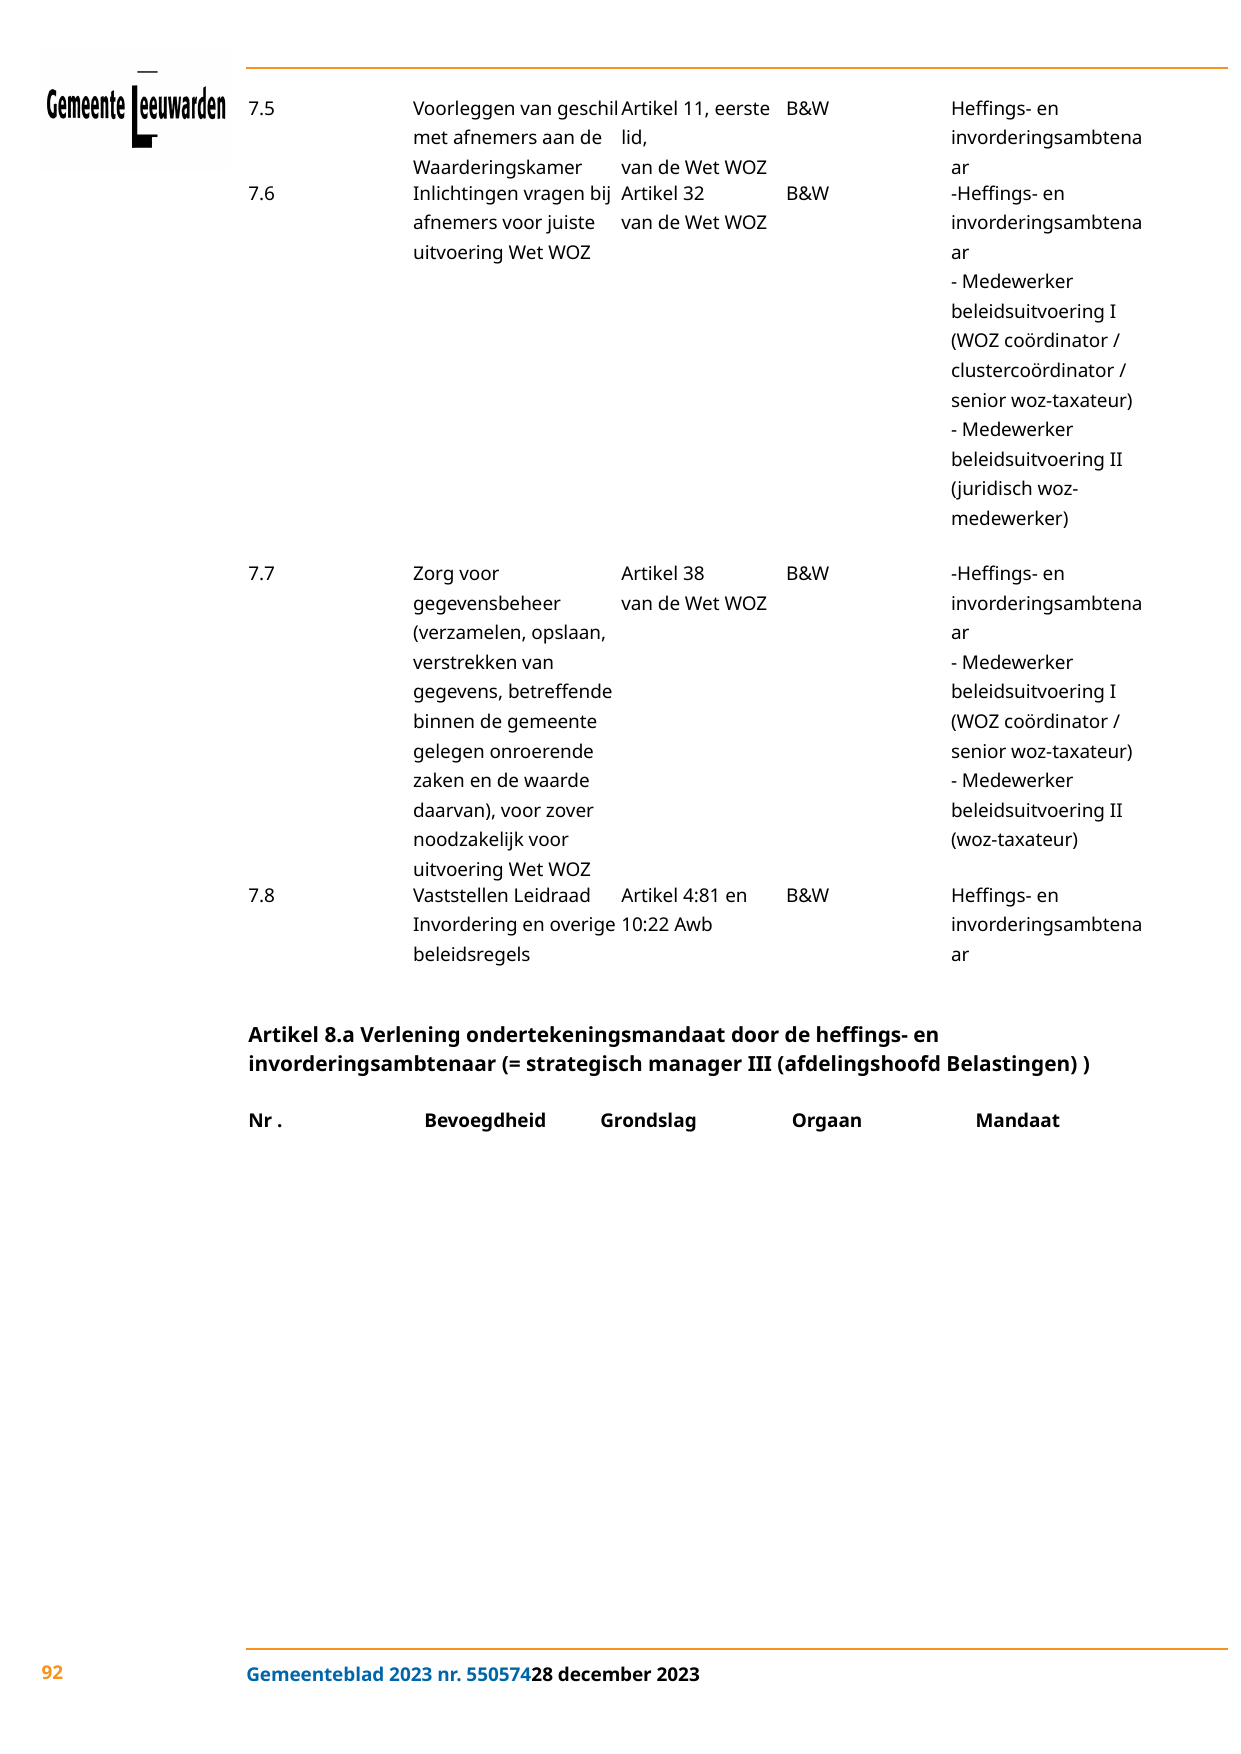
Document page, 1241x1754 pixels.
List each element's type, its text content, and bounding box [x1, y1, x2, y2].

table_header Orgaan [792, 1107, 975, 1133]
table_header Mandaat [975, 1107, 1152, 1133]
picture [41, 47, 231, 172]
table_cell B&W [786, 180, 951, 560]
table_header Bevoegdheid [424, 1107, 600, 1133]
table_cell B&W [786, 95, 951, 180]
table_header Grondslag [600, 1107, 792, 1133]
table_cell Heffings- en invorderingsambtenaar [951, 882, 1152, 967]
table_cell Voorleggen van geschil met afnemers aan de Waarderingskamer [413, 95, 621, 180]
table_cell 7.6 [248, 180, 413, 560]
text Artikel 8.a Verlening ondertekeningsmandaat door de heffings- en invorderingsambtenaar (= strategisch manager III (afdelingshoofd Belastingen) ) [248, 1021, 1152, 1077]
table_cell B&W [786, 882, 951, 967]
table_cell B&W [786, 560, 951, 882]
table_cell Artikel 11, eerste lid, van de Wet WOZ [621, 95, 786, 180]
table_cell -Heffings- en invorderingsambtenaar - Medewerker beleidsuitvoering I (WOZ coördinator / clustercoördinator / senior woz-taxateur) - Medewerker beleidsuitvoering II (juridisch woz-medewerker) [951, 180, 1152, 560]
table_cell 7.7 [248, 560, 413, 882]
table_cell Artikel 4:81 en 10:22 Awb [621, 882, 786, 967]
table_header Nr . [248, 1107, 424, 1133]
table_cell Heffings- en invorderingsambtenaar [951, 95, 1152, 180]
table_cell Inlichtingen vragen bij afnemers voor juiste uitvoering Wet WOZ [413, 180, 621, 560]
table_cell Artikel 32 van de Wet WOZ [621, 180, 786, 560]
table_cell 7.8 [248, 882, 413, 967]
table_cell Artikel 38 van de Wet WOZ [621, 560, 786, 882]
table_cell Zorg voor gegevensbeheer (verzamelen, opslaan, verstrekken van gegevens, betreffende binnen de gemeente gelegen onroerende zaken en de waarde daarvan), voor zover noodzakelijk voor uitvoering Wet WOZ [413, 560, 621, 882]
table_cell Vaststellen Leidraad Invordering en overige beleidsregels [413, 882, 621, 967]
table_cell 7.5 [248, 95, 413, 180]
table_cell -Heffings- en invorderingsambtenaar - Medewerker beleidsuitvoering I (WOZ coördinator / senior woz-taxateur) - Medewerker beleidsuitvoering II (woz-taxateur) [951, 560, 1152, 882]
